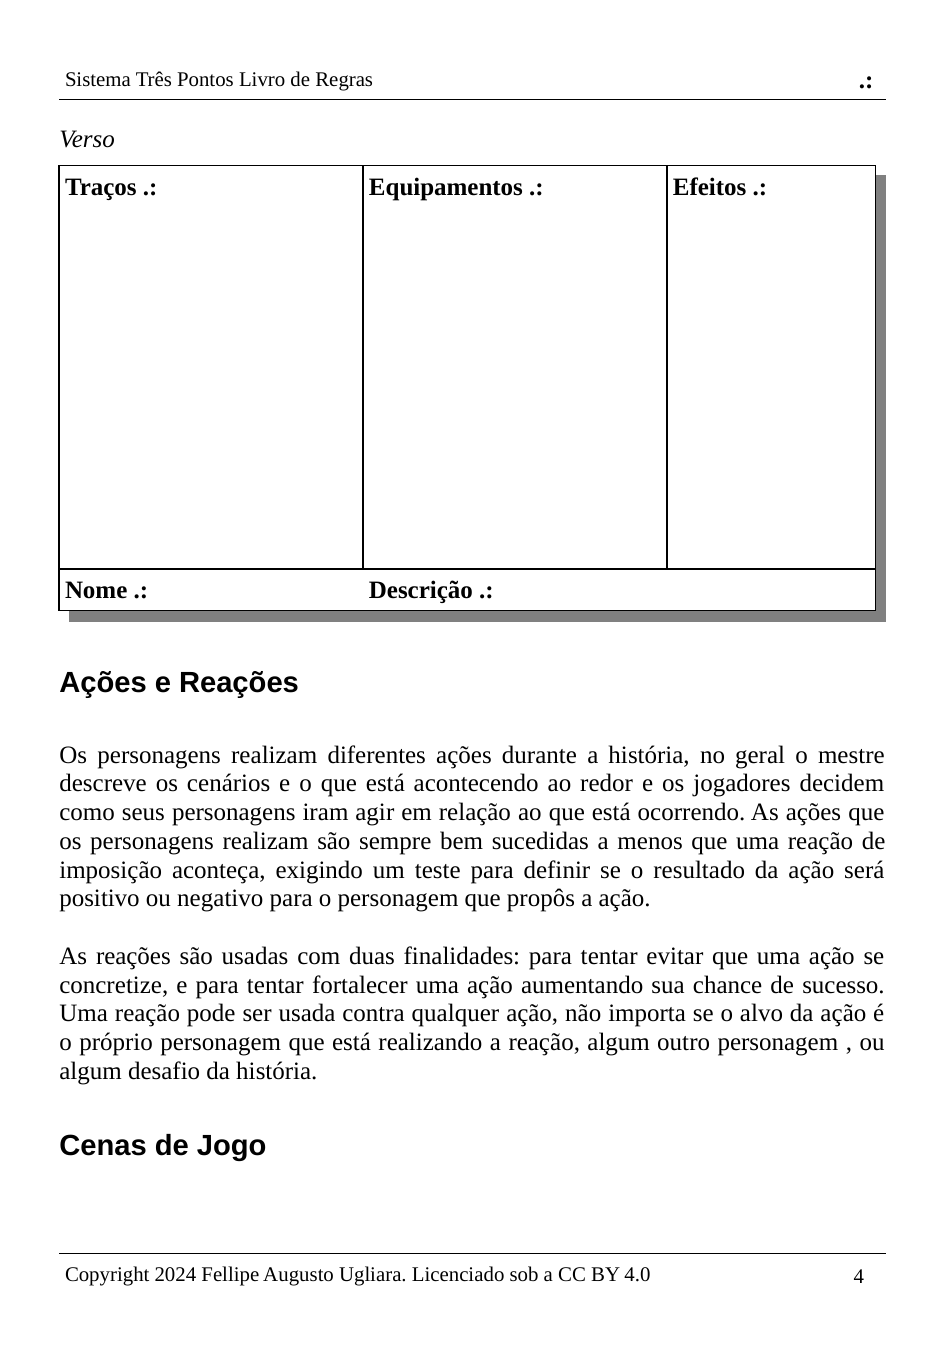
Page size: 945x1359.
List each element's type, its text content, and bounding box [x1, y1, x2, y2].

table_header Equipamentos .: [364, 166, 666, 206]
table_cell [60, 488, 362, 528]
table_cell Nome .: [60, 570, 363, 610]
text As reações são usadas com duas finalidades: para tentar evitar que uma ação se concretize, e para tentar fortalecer uma ação aumentando sua chance de sucesso. Uma reação pode ser usada contra qualquer ação, não importa se o alvo da ação é o próprio personagem que está realizando a reação, algum outro personagem , ou algum desafio da história. [59, 941, 886, 1085]
text Os personagens realizam diferentes ações durante a história, no geral o mestre descreve os cenários e o que está acontecendo ao redor e os jogadores decidem como seus personagens iram agir em relação ao que está ocorrendo. As ações que os personagens realizam são sempre bem sucedidas a menos que uma reação de imposição aconteça, exigindo um teste para definir se o resultado da ação será positivo ou negativo para o personagem que propôs a ação. [59, 740, 886, 912]
table_cell [364, 448, 666, 488]
table_cell [364, 287, 666, 327]
table_cell [60, 247, 362, 287]
table_cell [668, 488, 875, 528]
table_cell [668, 528, 875, 568]
table_cell [364, 488, 666, 528]
text Verso [59, 124, 886, 153]
table_cell [60, 206, 362, 247]
table_cell [364, 247, 666, 287]
table_cell [364, 528, 666, 568]
table_cell [364, 408, 666, 448]
table_cell [668, 206, 875, 247]
table_cell [668, 247, 875, 287]
table_header Efeitos .: [668, 166, 875, 206]
table_cell [364, 367, 666, 407]
table_header Traços .: [60, 166, 362, 206]
subtitle Cenas de Jogo [59, 1128, 886, 1162]
table_cell [60, 367, 362, 407]
table_cell [668, 367, 875, 407]
table_cell [60, 287, 362, 327]
subtitle Ações e Reações [59, 665, 886, 698]
table_cell [668, 408, 875, 448]
table_cell [364, 327, 666, 367]
table_cell [60, 327, 362, 367]
table_cell [60, 408, 362, 448]
table_cell [668, 327, 875, 367]
table_cell [364, 206, 666, 247]
table_cell Descrição .: [363, 570, 875, 610]
table_cell [668, 287, 875, 327]
table_cell [60, 448, 362, 488]
table_cell [668, 448, 875, 488]
table_cell [60, 528, 362, 568]
